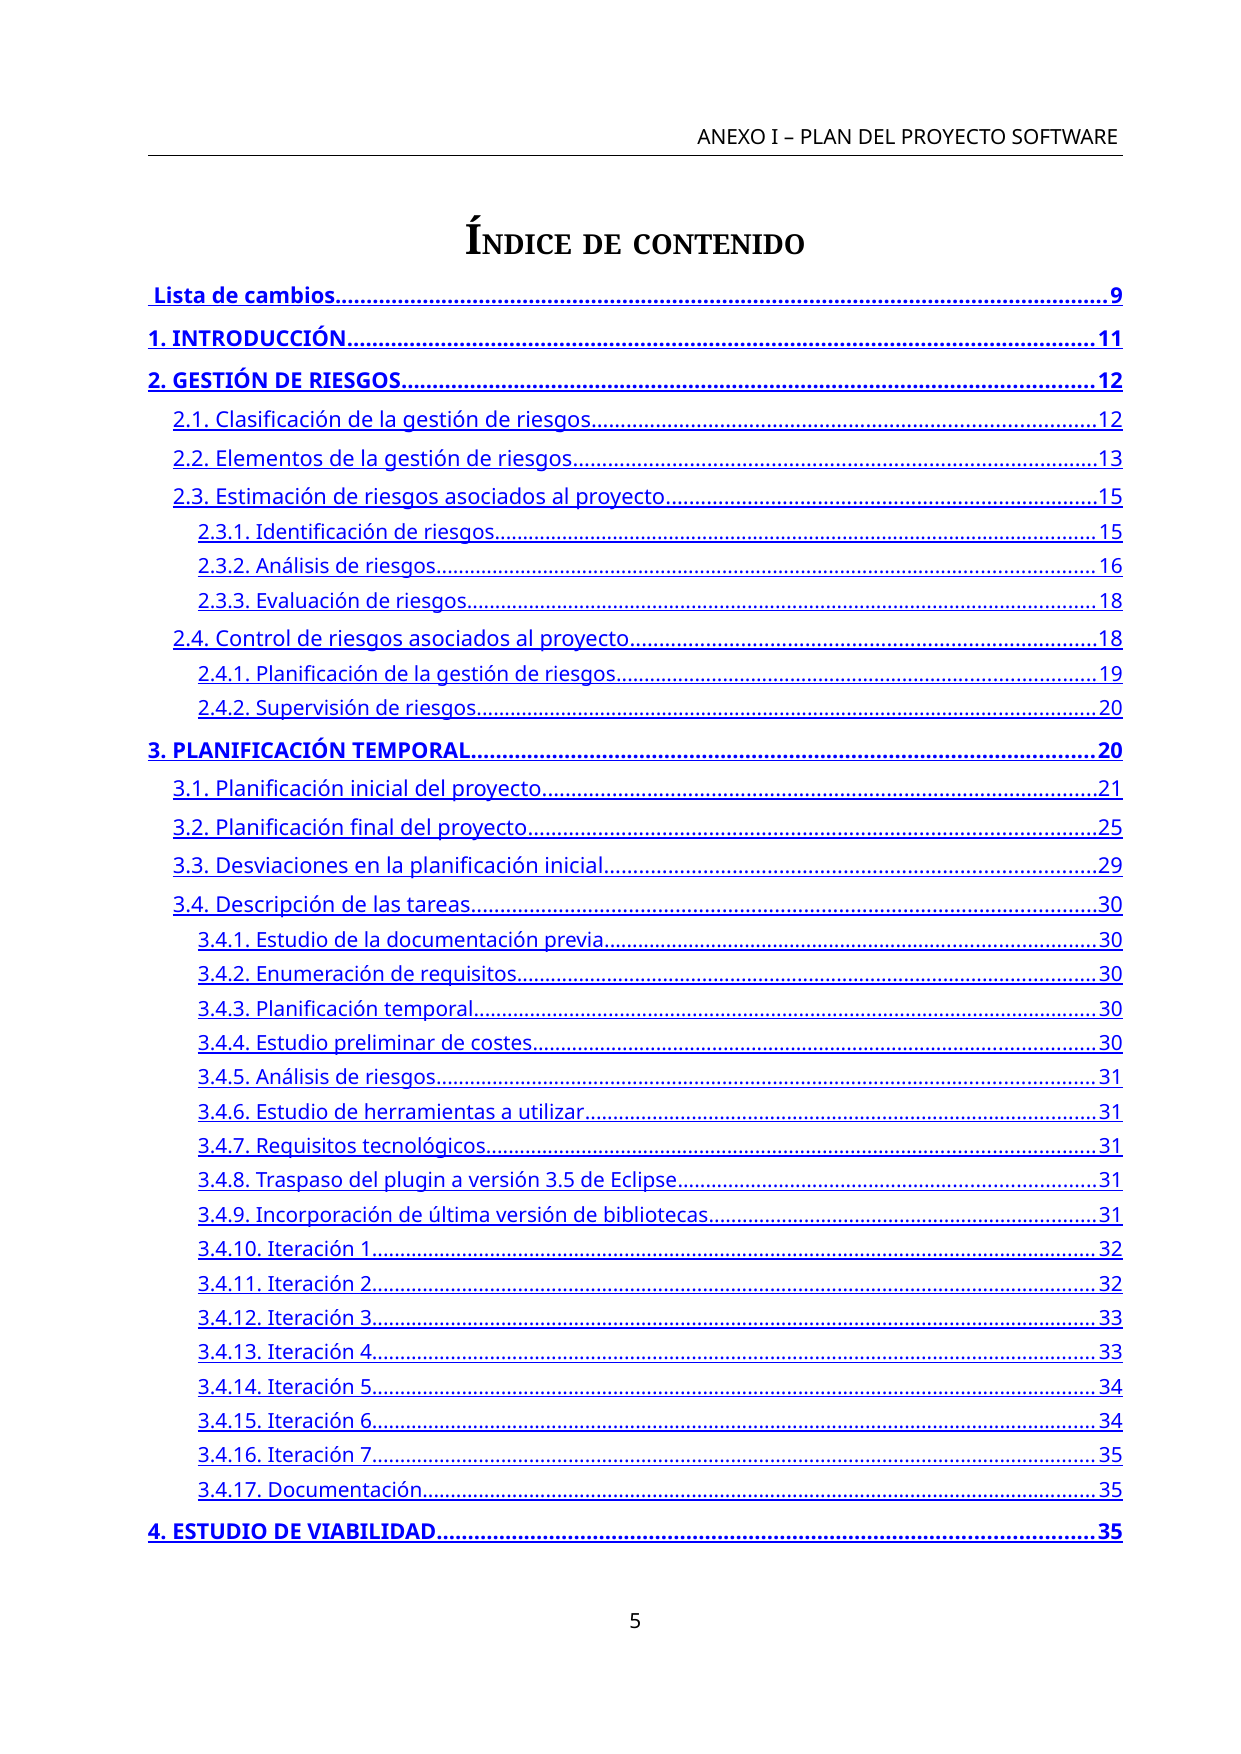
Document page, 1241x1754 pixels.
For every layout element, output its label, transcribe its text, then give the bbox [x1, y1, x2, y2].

text 2.3.1. Identificación de riesgos 15 [198, 517, 1123, 541]
text 3.4.10. Iteración 1 32 [198, 1234, 1123, 1258]
text 2.3.2. Análisis de riesgos 16 [198, 551, 1123, 576]
text 4. ESTUDIO DE VIABILIDAD 35 [148, 1516, 1123, 1541]
text 3.4.11. Iteración 2 32 [198, 1269, 1123, 1293]
text 1. INTRODUCCIÓN 11 [148, 322, 1123, 348]
text 3.4.2. Enumeración de requisitos 30 [198, 959, 1123, 983]
text Lista de cambios 9 [148, 280, 1123, 305]
text 2.3.3. Evaluación de riesgos 18 [198, 586, 1123, 610]
text 3.2. Planificación final del proyecto 25 [173, 812, 1123, 837]
text 3.4.6. Estudio de herramientas a utilizar 31 [198, 1097, 1123, 1121]
text 3.4.1. Estudio de la documentación previa 30 [198, 925, 1123, 949]
text 3.4. Descripción de las tareas 30 [173, 889, 1123, 914]
text 3.4.7. Requisitos tecnológicos 31 [198, 1131, 1123, 1155]
text 3.4.5. Análisis de riesgos 31 [198, 1062, 1123, 1087]
text 3.4.14. Iteración 5 34 [198, 1372, 1123, 1396]
subtitle Índice de contenido [148, 210, 1123, 267]
text 2.4.1. Planificación de la gestión de riesgos 19 [198, 659, 1123, 683]
text 2.1. Clasificación de la gestión de riesgos 12 [173, 404, 1123, 429]
text 3.4.15. Iteración 6 34 [198, 1406, 1123, 1430]
text 3.1. Planificación inicial del proyecto 21 [173, 773, 1123, 798]
text 3.4.17. Documentación 35 [198, 1475, 1123, 1499]
text 3.4.16. Iteración 7 35 [198, 1441, 1123, 1465]
text 2.4.2. Supervisión de riesgos 20 [198, 693, 1123, 717]
text 3.4.13. Iteración 4 33 [198, 1337, 1123, 1362]
text 3.4.8. Traspaso del plugin a versión 3.5 de Eclipse 31 [198, 1166, 1123, 1190]
text 3.3. Desviaciones en la planificación inicial 29 [173, 851, 1123, 876]
text 3.4.12. Iteración 3 33 [198, 1303, 1123, 1327]
text 3.4.3. Planificación temporal 30 [198, 994, 1123, 1018]
text 3.4.9. Incorporación de última versión de bibliotecas 31 [198, 1200, 1123, 1224]
text 2.3. Estimación de riesgos asociados al proyecto 15 [173, 481, 1123, 506]
text 2.4. Control de riesgos asociados al proyecto 18 [173, 623, 1123, 648]
text 3. PLANIFICACIÓN TEMPORAL 20 [148, 734, 1123, 760]
text 3.4.4. Estudio preliminar de costes 30 [198, 1028, 1123, 1052]
text 2.2. Elementos de la gestión de riesgos 13 [173, 443, 1123, 468]
text 2. GESTIÓN DE RIESGOS 12 [148, 365, 1123, 390]
